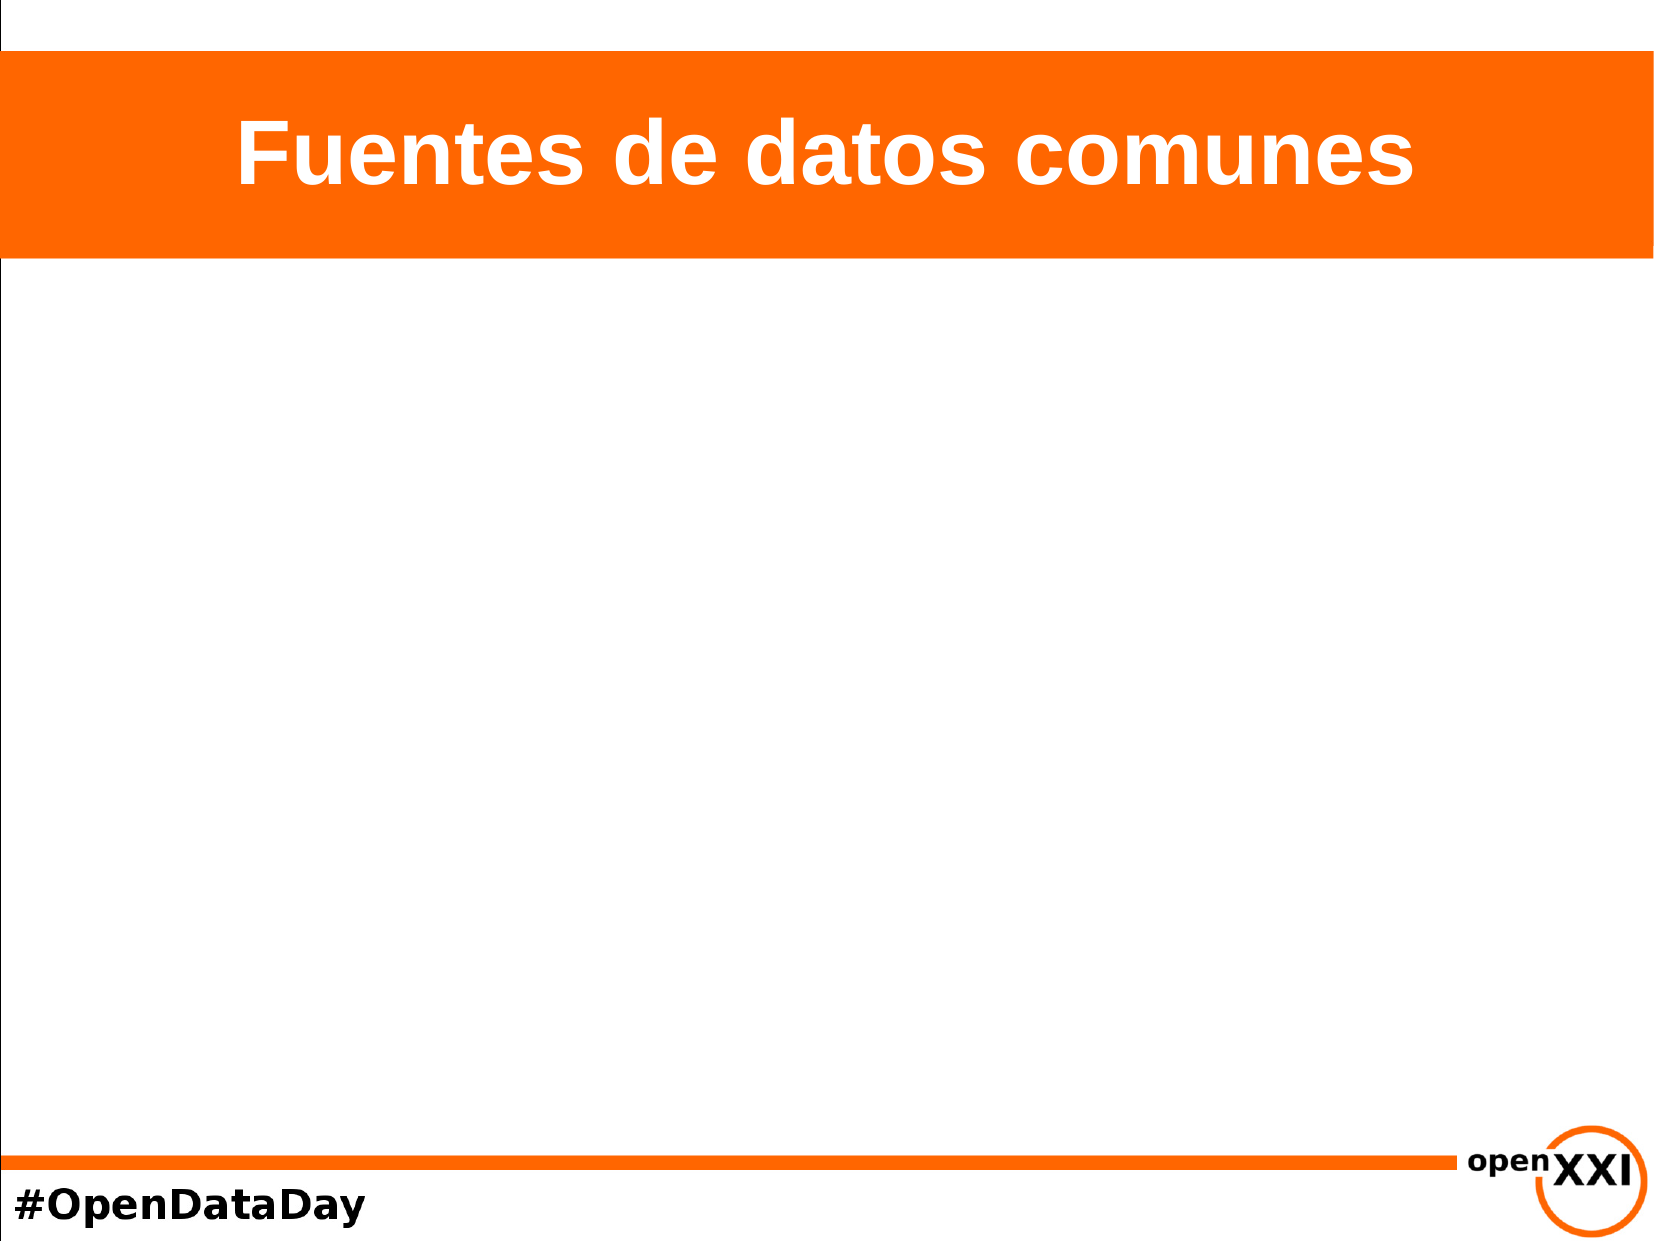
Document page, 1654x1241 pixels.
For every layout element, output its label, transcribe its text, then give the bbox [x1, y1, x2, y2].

title Fuentes de datos comunes [82, 49, 1571, 257]
picture [0, 0, 1654, 1241]
